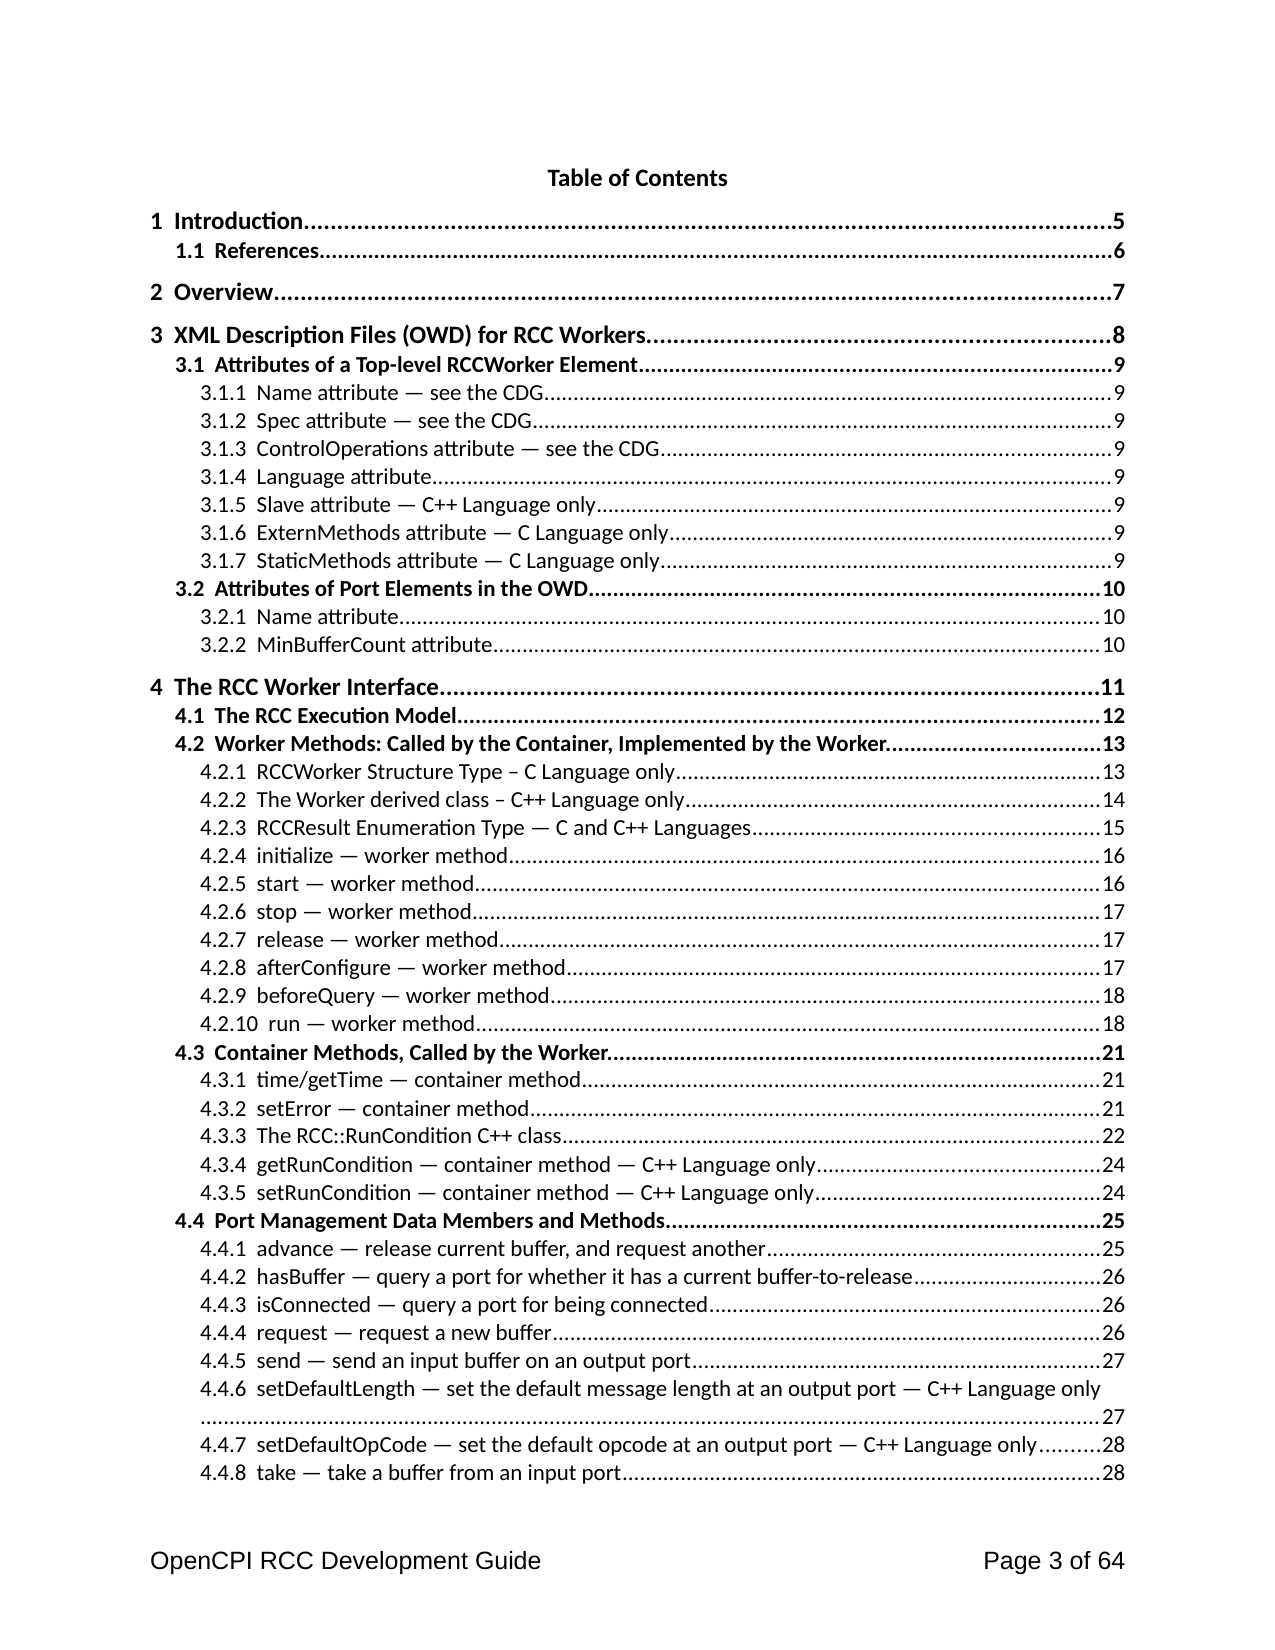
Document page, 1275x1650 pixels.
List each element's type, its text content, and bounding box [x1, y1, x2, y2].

text 1.1 References 6 [175, 236, 1125, 264]
text 4.4.6 setDefaultLength — set the default message length at an output port — C++ Language only 27 [200, 1374, 1125, 1430]
text 4.3.1 time/getTime — container method 21 [200, 1066, 1125, 1094]
text 4 The RCC Worker Interface 11 [150, 671, 1125, 701]
text 4.3.3 The RCC::RunCondition C++ class 22 [200, 1122, 1125, 1150]
text 3.1.7 StaticMethods attribute — C Language only 9 [200, 546, 1125, 574]
text 4.2.1 RCCWorker Structure Type – C Language only 13 [200, 757, 1125, 785]
text 4.4.4 request — request a new buffer 26 [200, 1318, 1125, 1346]
text 4.2 Worker Methods: Called by the Container, Implemented by the Worker. 13 [175, 729, 1125, 757]
text Table of Contents [150, 162, 1125, 193]
text 1 Introduction 5 [150, 206, 1125, 236]
text 4.3.2 setError — container method 21 [200, 1094, 1125, 1122]
text 3.1.6 ExternMethods attribute — C Language only 9 [200, 518, 1125, 546]
text 4.2.8 afterConfigure — worker method 17 [200, 953, 1125, 982]
text 4.2.9 beforeQuery — worker method 18 [200, 982, 1125, 1009]
text 3.2.2 MinBufferCount attribute 10 [200, 630, 1125, 658]
text 4.3.4 getRunCondition — container method — C++ Language only 24 [200, 1150, 1125, 1178]
text 4.4.7 setDefaultOpCode — set the default opcode at an output port — C++ Language only 28 [200, 1430, 1125, 1458]
text 4.2.7 release — worker method 17 [200, 926, 1125, 953]
text 2 Overview 7 [150, 277, 1125, 307]
text 3.1.2 Spec attribute — see the CDG 9 [200, 406, 1125, 434]
text 4.2.4 initialize — worker method 16 [200, 841, 1125, 869]
text 4.4 Port Management Data Members and Methods 25 [175, 1206, 1125, 1234]
text 4.2.2 The Worker derived class – C++ Language only 14 [200, 785, 1125, 813]
text 4.4.3 isConnected — query a port for being connected 26 [200, 1290, 1125, 1318]
text 4.3.5 setRunCondition — container method — C++ Language only 24 [200, 1178, 1125, 1206]
text 4.2.10 run — worker method 18 [200, 1009, 1125, 1038]
text 3 XML Description Files (OWD) for RCC Workers. 8 [150, 319, 1125, 350]
text 3.1.1 Name attribute — see the CDG 9 [200, 378, 1125, 406]
text 3.2.1 Name attribute 10 [200, 602, 1125, 630]
text 3.2 Attributes of Port Elements in the OWD 10 [175, 574, 1125, 602]
text 4.4.8 take — take a buffer from an input port 28 [200, 1458, 1125, 1486]
text 4.1 The RCC Execution Model 12 [175, 701, 1125, 729]
text 4.2.3 RCCResult Enumeration Type — C and C++ Languages 15 [200, 813, 1125, 841]
text 3.1.5 Slave attribute — C++ Language only 9 [200, 490, 1125, 518]
text 4.4.1 advance — release current buffer, and request another 25 [200, 1234, 1125, 1262]
text 4.4.2 hasBuffer — query a port for whether it has a current buffer-to-release 26 [200, 1262, 1125, 1290]
text 4.2.5 start — worker method 16 [200, 869, 1125, 897]
text 3.1.3 ControlOperations attribute — see the CDG 9 [200, 434, 1125, 462]
text 4.4.5 send — send an input buffer on an output port 27 [200, 1346, 1125, 1374]
text 3.1 Attributes of a Top-level RCCWorker Element 9 [175, 350, 1125, 378]
text 3.1.4 Language attribute 9 [200, 462, 1125, 490]
text 4.3 Container Methods, Called by the Worker. 21 [175, 1038, 1125, 1066]
text 4.2.6 stop — worker method 17 [200, 897, 1125, 926]
